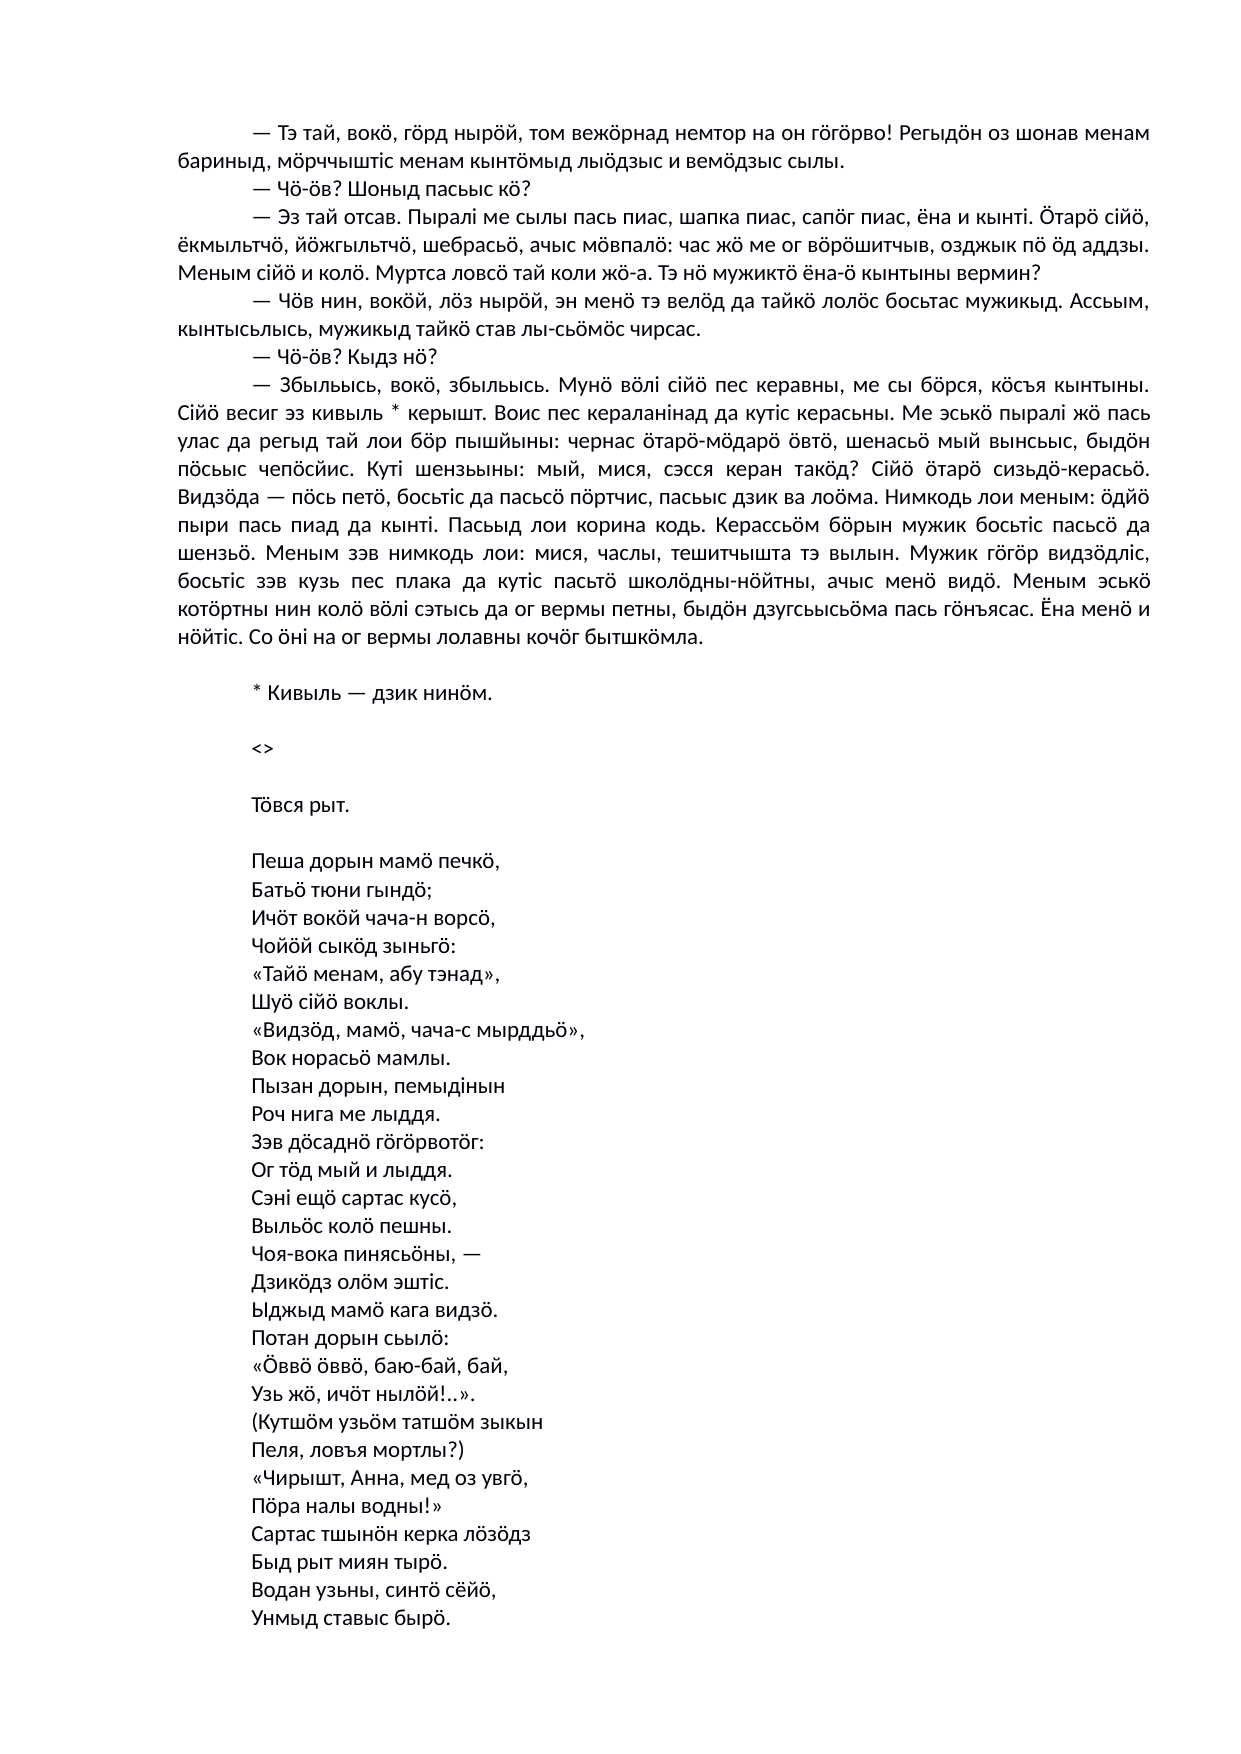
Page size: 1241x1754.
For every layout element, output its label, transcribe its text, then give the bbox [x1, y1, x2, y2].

text Ыджыд мамӧ кага видзӧ. [177, 1295, 1152, 1323]
text «Видзӧд, мамӧ, чача-с мырддьӧ», [177, 1015, 1152, 1043]
text Сартас тшынӧн керка лӧзӧдз [177, 1519, 1152, 1547]
text Ичӧт вокӧй чача-н ворсӧ, [177, 903, 1152, 931]
text Пеша дорын мамӧ печкӧ, [177, 847, 1152, 875]
text Сэні ещӧ сартас кусӧ, [177, 1183, 1152, 1211]
text Выльӧс колӧ пешны. [177, 1211, 1152, 1239]
text Узь жӧ, ичӧт нылӧй!..». [177, 1379, 1152, 1407]
text Быд рыт миян тырӧ. [177, 1547, 1152, 1575]
text Чоя-вока пинясьӧны, — [177, 1239, 1152, 1267]
text (Кутшӧм узьӧм татшӧм зыкын [177, 1407, 1152, 1435]
text Зэв дӧсаднӧ гӧгӧрвотӧг: [177, 1127, 1152, 1155]
text * Кивыль — дзик нинӧм. [177, 678, 1152, 707]
text Пеля, ловъя мортлы?) [177, 1435, 1152, 1463]
text Ог тӧд мый и лыддя. [177, 1155, 1152, 1183]
text — Чӧ-ӧв? Шоныд пасьыс кӧ? [177, 174, 1152, 202]
text — Эз тай отсав. Пыралі ме сылы пась пиас, шапка пиас, сапӧг пиас, ёна и кынті. Ӧтарӧ сійӧ, ёкмыльтчӧ, йӧжгыльтчӧ, шебрасьӧ, ачыс мӧвпалӧ: час жӧ ме ог вӧрӧшитчыв, озджык пӧ ӧд аддзы. Меным сійӧ и колӧ. Муртса ловсӧ тай коли жӧ-а. Тэ нӧ мужиктӧ ёна-ӧ кынтыны вермин? [177, 202, 1152, 286]
text Водан узьны, синтӧ сёйӧ, [177, 1575, 1152, 1603]
text <> [177, 734, 1152, 763]
text Шуӧ сійӧ воклы. [177, 987, 1152, 1015]
text Пӧра налы водны!» [177, 1491, 1152, 1519]
text Вок норасьӧ мамлы. [177, 1043, 1152, 1071]
text — Чӧ-ӧв? Кыдз нӧ? [177, 342, 1152, 370]
text «Тайӧ менам, абу тэнад», [177, 959, 1152, 987]
text Чойӧй сыкӧд зыньгӧ: [177, 931, 1152, 959]
text Батьӧ тюни гындӧ; [177, 875, 1152, 903]
text Потан дорын сьылӧ: [177, 1323, 1152, 1351]
text «Ӧввӧ ӧввӧ, баю-бай, бай, [177, 1351, 1152, 1379]
text — Збыльысь, вокӧ, збыльысь. Мунӧ вӧлі сійӧ пес керавны, ме сы бӧрся, кӧсъя кынтыны. Сійӧ весиг эз кивыль * керышт. Воис пес кераланінад да кутіс керасьны. Ме эськӧ пыралі жӧ пась улас да регыд тай лои бӧр пышйыны: чернас ӧтарӧ-мӧдарӧ ӧвтӧ, шенасьӧ мый вынсьыс, быдӧн пӧсьыс чепӧсйис. Куті шензьыны: мый, мися, сэсся керан такӧд? Сійӧ ӧтарӧ сизьдӧ-керасьӧ. Видзӧда — пӧсь петӧ, босьтіс да пасьсӧ пӧртчис, пасьыс дзик ва лоӧма. Нимкодь лои меным: ӧдйӧ пыри пась пиад да кынті. Пасьыд лои корина кодь. Керассьӧм бӧрын мужик босьтіс пасьсӧ да шензьӧ. Меным зэв нимкодь лои: мися, часлы, тешитчышта тэ вылын. Мужик гӧгӧр видзӧдліс, босьтіс зэв кузь пес плака да кутіс пасьтӧ школӧдны-нӧйтны, ачыс менӧ видӧ. Меным эськӧ котӧртны нин колӧ вӧлі сэтысь да ог вермы петны, быдӧн дзугсьысьӧма пась гӧнъясас. Ёна менӧ и нӧйтіс. Со ӧні на ог вермы лолавны кочӧг бытшкӧмла. [177, 370, 1152, 651]
text Пызан дорын, пемыдінын [177, 1071, 1152, 1099]
text — Тэ тай, вокӧ, гӧрд нырӧй, том вежӧрнад немтор на он гӧгӧрво! Регыдӧн оз шонав менам бариныд, мӧрччыштіс менам кынтӧмыд лыӧдзыс и вемӧдзыс сылы. [177, 118, 1152, 174]
text «Чирышт, Анна, мед оз увгӧ, [177, 1463, 1152, 1491]
text Унмыд ставыс бырӧ. [177, 1603, 1152, 1631]
text — Чӧв нин, вокӧй, лӧз нырӧй, эн менӧ тэ велӧд да тайкӧ лолӧс босьтас мужикыд. Ассьым, кынтысьлысь, мужикыд тайкӧ став лы-сьӧмӧс чирсас. [177, 286, 1152, 342]
text Тӧвся рыт. [177, 791, 1152, 819]
text Дзикӧдз олӧм эштіс. [177, 1267, 1152, 1295]
text Роч нига ме лыддя. [177, 1099, 1152, 1127]
